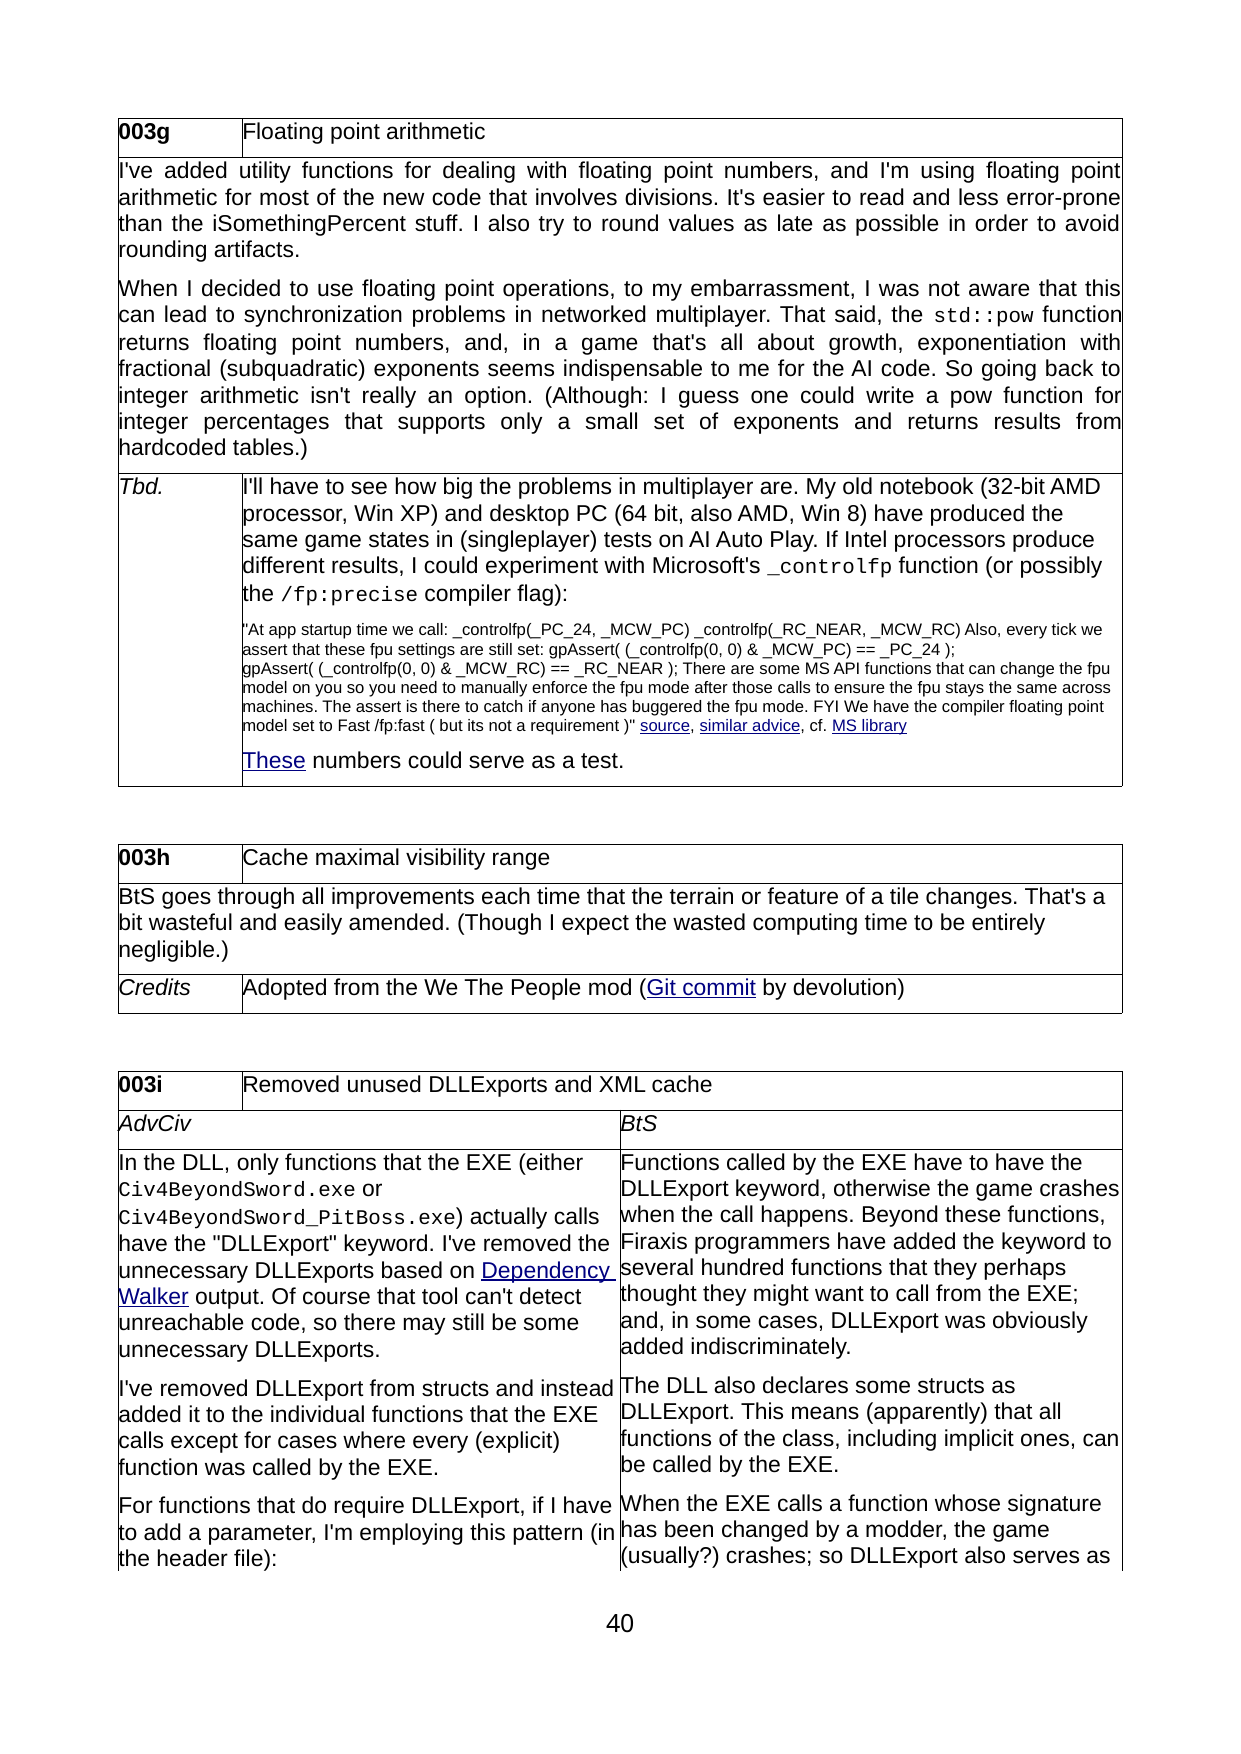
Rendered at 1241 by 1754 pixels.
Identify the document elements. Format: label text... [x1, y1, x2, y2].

table_cell In the DLL, only functions that the EXE (either Civ4BeyondSword.exe or Civ4BeyondSword_PitBoss.exe) actually calls have the "DLLExport" keyword. I've removed the unnecessary DLLExports based on Dependency Walker output. Of course that tool can't detect unreachable code, so there may still be some unnecessary DLLExports. I've removed DLLExport from structs and instead added it to the individual functions that the EXE calls except for cases where every (explicit) function was called by the EXE. For functions that do require DLLExport, if I have to add a parameter, I'm employing this pattern (in the header file): [119, 1150, 620, 1571]
table_cell Adopted from the We The People mod (Git commit by devolution) [243, 975, 1122, 1013]
table_header Cache maximal visibility range [243, 845, 1122, 883]
table_cell AdvCiv [119, 1111, 620, 1148]
table_cell I've added utility functions for dealing with floating point numbers, and I'm using floating point arithmetic for most of the new code that involves divisions. It's easier to read and less error-prone than the iSomethingPercent stuff. I also try to round values as late as possible in order to avoid rounding artifacts. When I decided to use floating point operations, to my embarrassment, I was not aware that this can lead to synchronization problems in networked multiplayer. That said, the std::pow function returns floating point numbers, and, in a game that's all about growth, exponentiation with fractional (subquadratic) exponents seems indispensable to me for the AI code. So going back to integer arithmetic isn't really an option. (Although: I guess one could write a pow function for integer percentages that supports only a small set of exponents and returns results from hardcoded tables.) [119, 158, 1122, 473]
table_header 003h [119, 845, 242, 883]
table_header Floating point arithmetic [243, 119, 1122, 157]
table_header 003i [119, 1072, 242, 1109]
table_header Removed unused DLLExports and XML cache [243, 1072, 1122, 1109]
table_cell Functions called by the EXE have to have the DLLExport keyword, otherwise the game crashes when the call happens. Beyond these functions, Firaxis programmers have added the keyword to several hundred functions that they perhaps thought they might want to call from the EXE; and, in some cases, DLLExport was obviously added indiscriminately. The DLL also declares some structs as DLLExport. This means (apparently) that all functions of the class, including implicit ones, can be called by the EXE. When the EXE calls a function whose signature has been changed by a modder, the game (usually?) crashes; so DLLExport also serves as [621, 1150, 1122, 1571]
table_cell BtS [621, 1111, 1122, 1148]
table_cell Credits [119, 975, 242, 1013]
table_cell I'll have to see how big the problems in multiplayer are. My old notebook (32-bit AMD processor, Win XP) and desktop PC (64 bit, also AMD, Win 8) have produced the same game states in (singleplayer) tests on AI Auto Play. If Intel processors produce different results, I could experiment with Microsoft's _controlfp function (or possibly the /fp:precise compiler flag): "At app startup time we call: _controlfp(_PC_24, _MCW_PC) _controlfp(_RC_NEAR, _MCW_RC) Also, every tick we assert that these fpu settings are still set: gpAssert( (_controlfp(0, 0) & _MCW_PC) == _PC_24 ); gpAssert( (_controlfp(0, 0) & _MCW_RC) == _RC_NEAR ); There are some MS API functions that can change the fpu model on you so you need to manually enforce the fpu mode after those calls to ensure the fpu stays the same across machines. The assert is there to catch if anyone has buggered the fpu mode. FYI We have the compiler floating point model set to Fast /fp:fast ( but its not a requirement )" source, similar advice, cf. MS library These numbers could serve as a test. [243, 474, 1122, 786]
table_header 003g [119, 119, 242, 157]
table_cell BtS goes through all improvements each time that the terrain or feature of a tile changes. That's a bit wasteful and easily amended. (Though I expect the wasted computing time to be entirely negligible.) [119, 884, 1122, 974]
table_cell Tbd. [119, 474, 242, 786]
